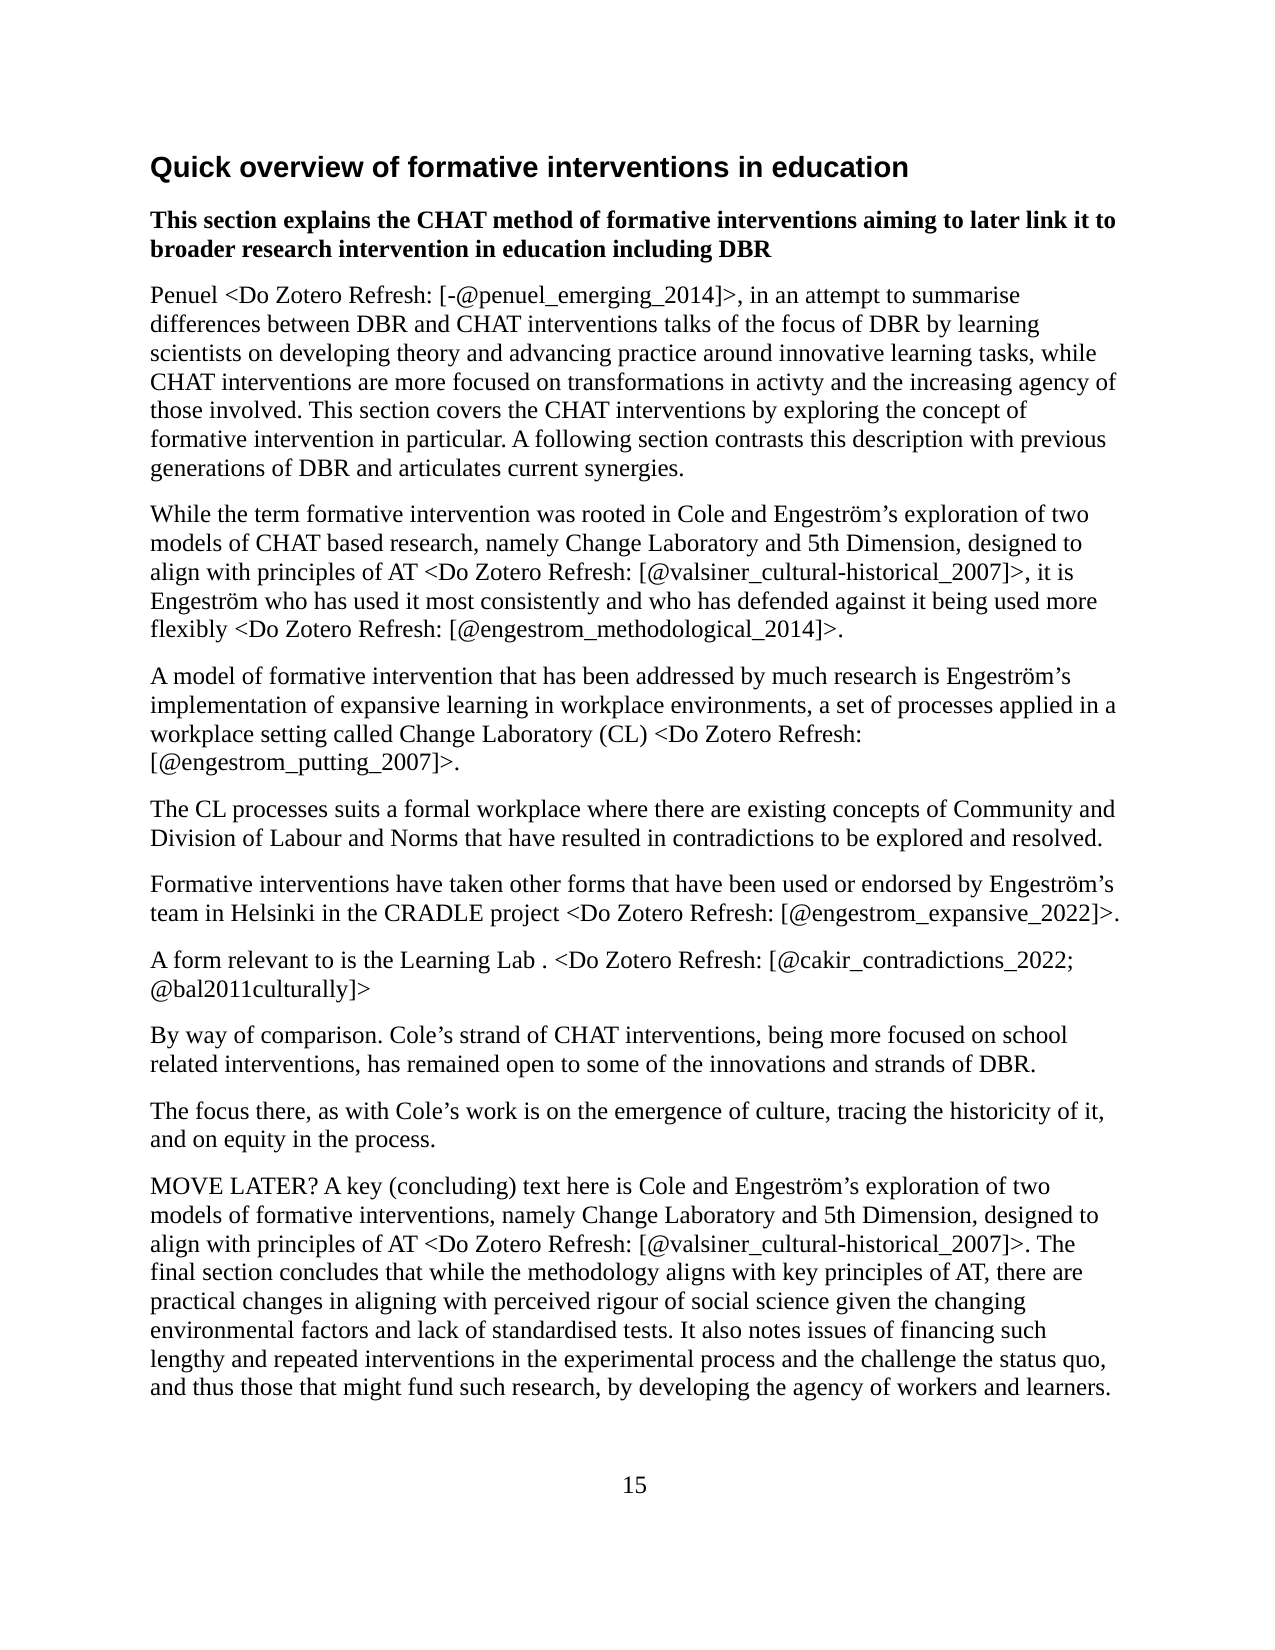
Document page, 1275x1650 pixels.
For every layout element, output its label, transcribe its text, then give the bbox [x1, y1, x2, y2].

text The CL processes suits a formal workplace where there are existing concepts of Community and Division of Labour and Norms that have resulted in contradictions to be explored and resolved. [150, 794, 1125, 852]
text Penuel <Do Zotero Refresh: [-@penuel_emerging_2014]>, in an attempt to summarise differences between DBR and CHAT interventions talks of the focus of DBR by learning scientists on developing theory and advancing practice around innovative learning tasks, while CHAT interventions are more focused on transformations in activty and the increasing agency of those involved. This section covers the CHAT interventions by exploring the concept of formative intervention in particular. A following section contrasts this description with previous generations of DBR and articulates current synergies. [150, 280, 1125, 482]
text A model of formative intervention that has been addressed by much research is Engeström’s implementation of expansive learning in workplace environments, a set of processes applied in a workplace setting called Change Laboratory (CL) <Do Zotero Refresh: [@engestrom_putting_2007]>. [150, 661, 1125, 776]
text While the term formative intervention was rooted in Cole and Engeström’s exploration of two models of CHAT based research, namely Change Laboratory and 5th Dimension, designed to align with principles of AT <Do Zotero Refresh: [@valsiner_cultural-historical_2007]>, it is Engeström who has used it most consistently and who has defended against it being used more flexibly <Do Zotero Refresh: [@engestrom_methodological_2014]>. [150, 499, 1125, 643]
text By way of comparison. Cole’s strand of CHAT interventions, being more focused on school related interventions, has remained open to some of the innovations and strands of DBR. [150, 1020, 1125, 1078]
text The focus there, as with Cole’s work is on the emergence of culture, tracing the historicity of it, and on equity in the process. [150, 1096, 1125, 1153]
text MOVE LATER? A key (concluding) text here is Cole and Engeström’s exploration of two models of formative interventions, namely Change Laboratory and 5th Dimension, designed to align with principles of AT <Do Zotero Refresh: [@valsiner_cultural-historical_2007]>. The final section concludes that while the methodology aligns with key principles of AT, there are practical changes in aligning with perceived rigour of social science given the changing environmental factors and lack of standardised tests. It also notes issues of financing such lengthy and repeated interventions in the experimental process and the challenge the status quo, and thus those that might fund such research, by developing the agency of workers and learners. [150, 1171, 1125, 1401]
text Formative interventions have taken other forms that have been used or endorsed by Engeström’s team in Helsinki in the CRADLE project <Do Zotero Refresh: [@engestrom_expansive_2022]>. [150, 869, 1125, 927]
text A form relevant to is the Learning Lab . <Do Zotero Refresh: [@cakir_contradictions_2022; @bal2011culturally]> [150, 945, 1125, 1002]
text This section explains the CHAT method of formative interventions aiming to later link it to broader research intervention in education including DBR [150, 205, 1125, 262]
subtitle Quick overview of formative interventions in education [150, 150, 1125, 183]
